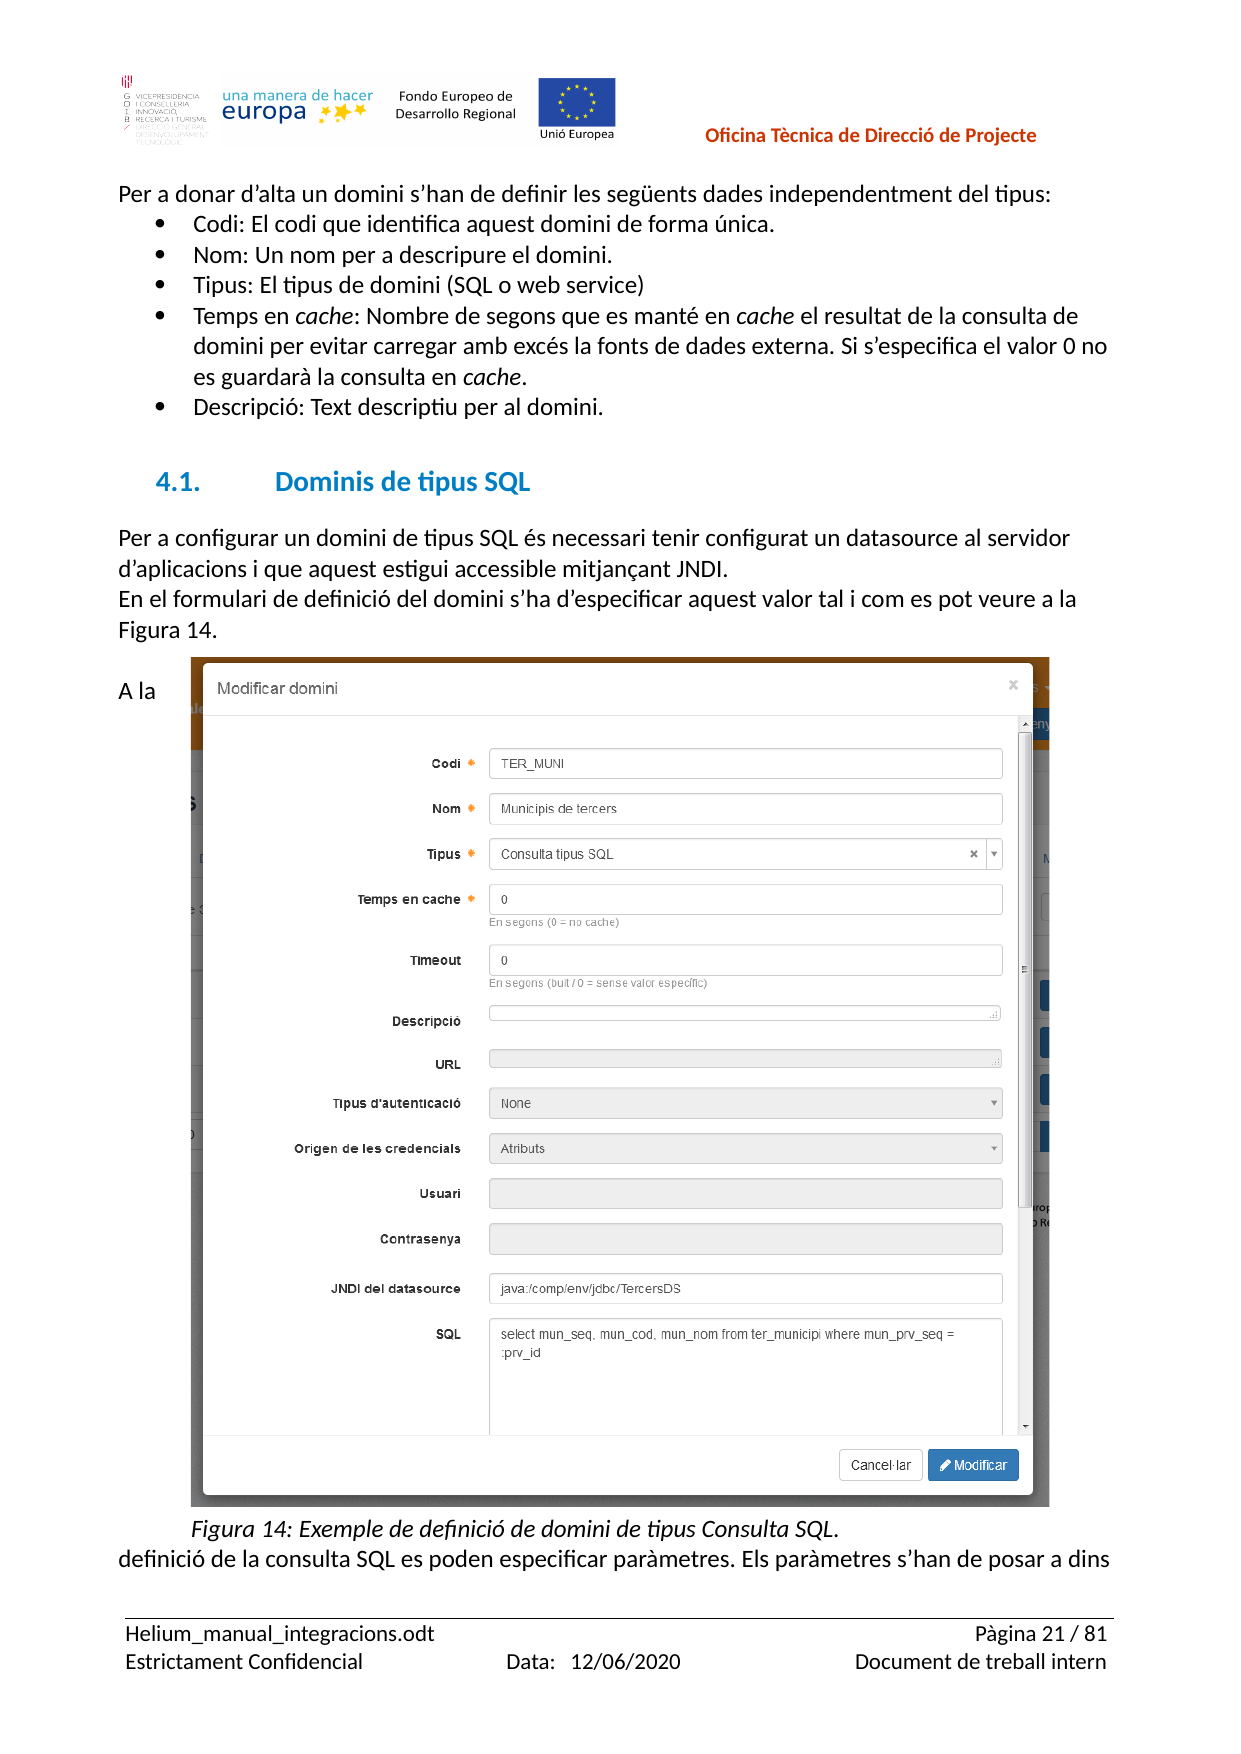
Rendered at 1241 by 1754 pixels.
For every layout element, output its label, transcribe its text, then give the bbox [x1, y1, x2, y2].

list Tipus: El tipus de domini (SQL o web service) [156, 269, 1122, 300]
list Temps en cache: Nombre de segons que es manté en cache el resultat de la consulta de domini per evitar carregar amb excés la fonts de dades externa. Si s’especifica el valor 0 no es guardarà la consulta en cache. [156, 300, 1122, 391]
list Codi: El codi que identifica aquest domini de forma única. [156, 208, 1122, 239]
list Descripció: Text descriptiu per al domini. [156, 391, 1122, 422]
picture [219, 73, 621, 147]
picture [190, 657, 1050, 1507]
subtitle Dominis de tipus SQL [156, 463, 1122, 499]
text En el formulari de definició del domini s’ha d’especificar aquest valor tal i com es pot veure a la Figura 14. [118, 584, 1122, 645]
text Figura 14: Exemple de definició de domini de tipus Consulta SQL. [191, 1507, 1049, 1543]
text Per a donar d’alta un domini s’han de definir les següents dades independentment del tipus: [118, 178, 1122, 208]
text Per a configurar un domini de tipus SQL és necessari tenir configurat un datasource al servidor d’aplicacions i que aquest estigui accessible mitjançant JNDI. [118, 523, 1122, 584]
list Nom: Un nom per a descripure el domini. [156, 239, 1122, 269]
text A la definició de la consulta SQL es poden especificar paràmetres. Els paràmetres s’han de posar a dins [118, 1507, 1122, 1574]
picture [118, 73, 213, 147]
